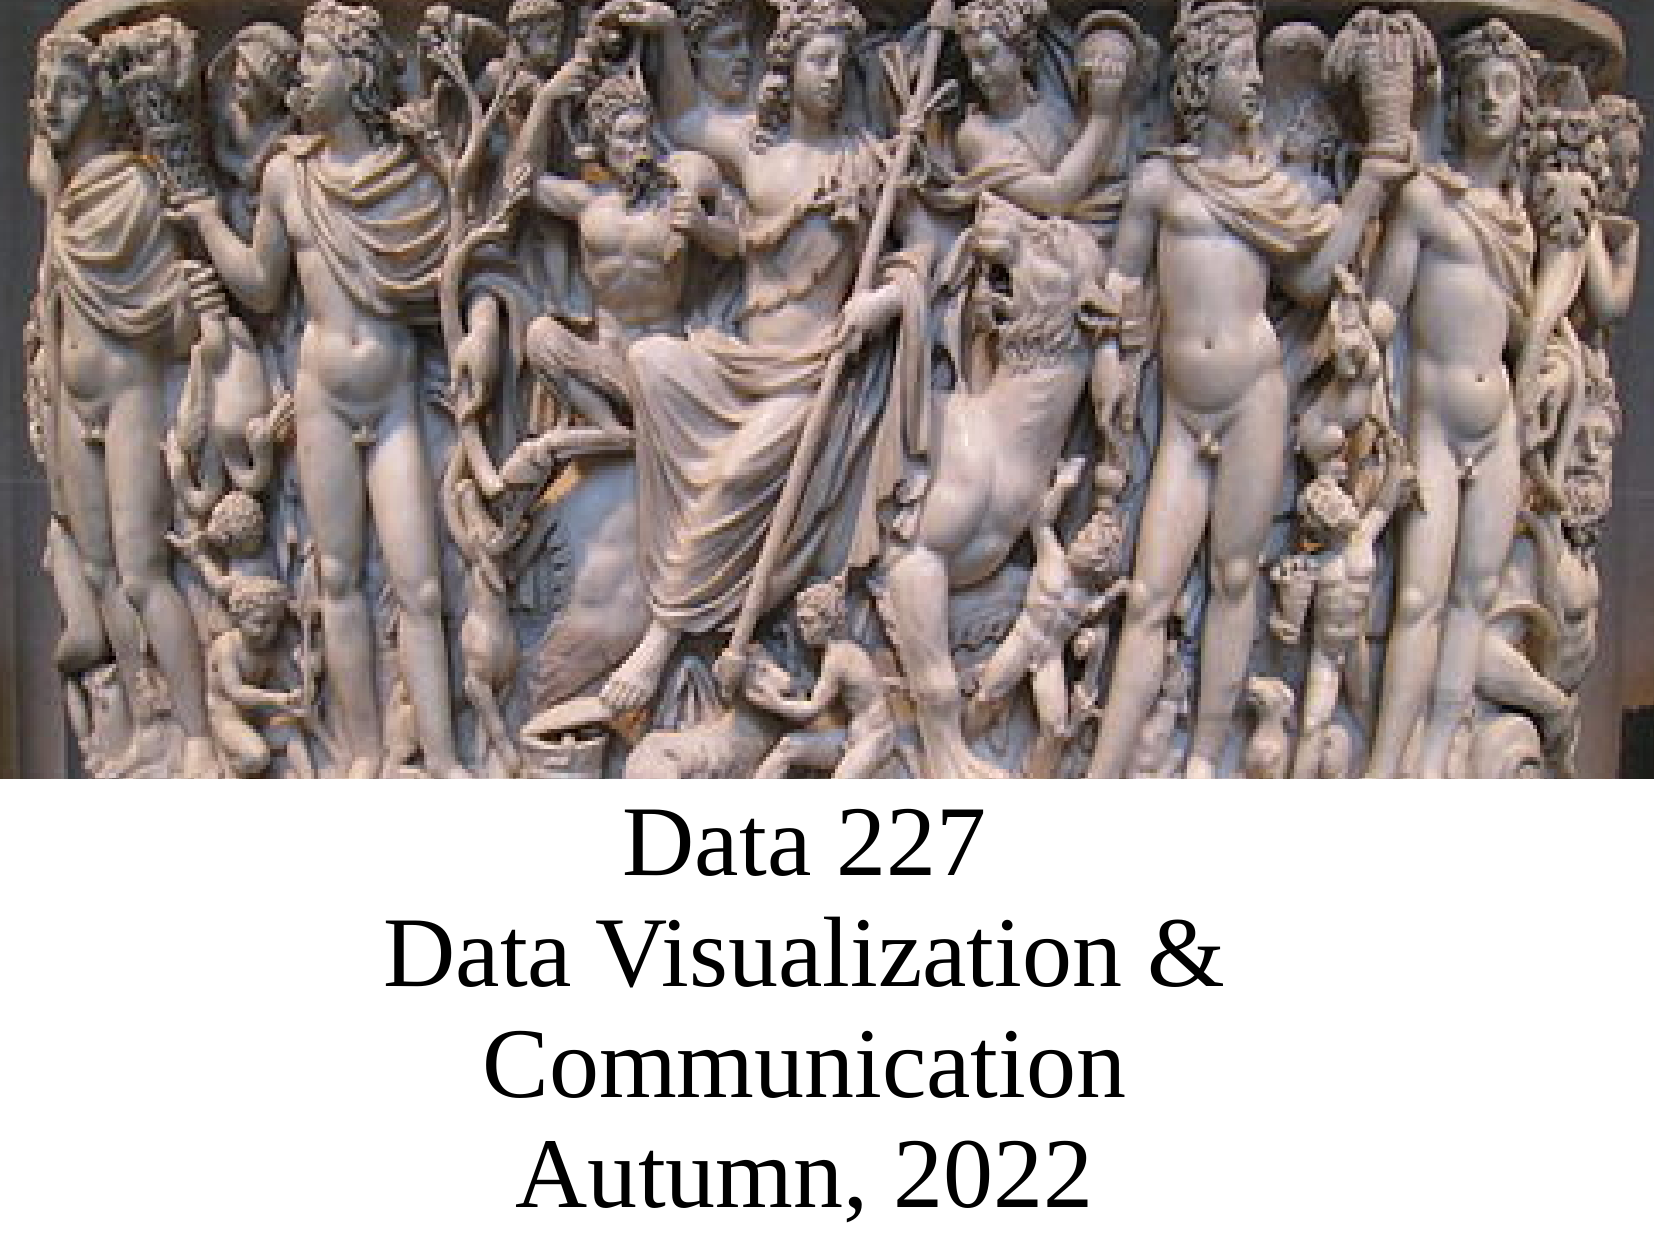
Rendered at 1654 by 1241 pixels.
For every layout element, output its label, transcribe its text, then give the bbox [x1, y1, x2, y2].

text_box Data 227 Data Visualization & Communication Autumn, 2022 [60, 561, 1549, 1241]
picture [0, 0, 1654, 779]
